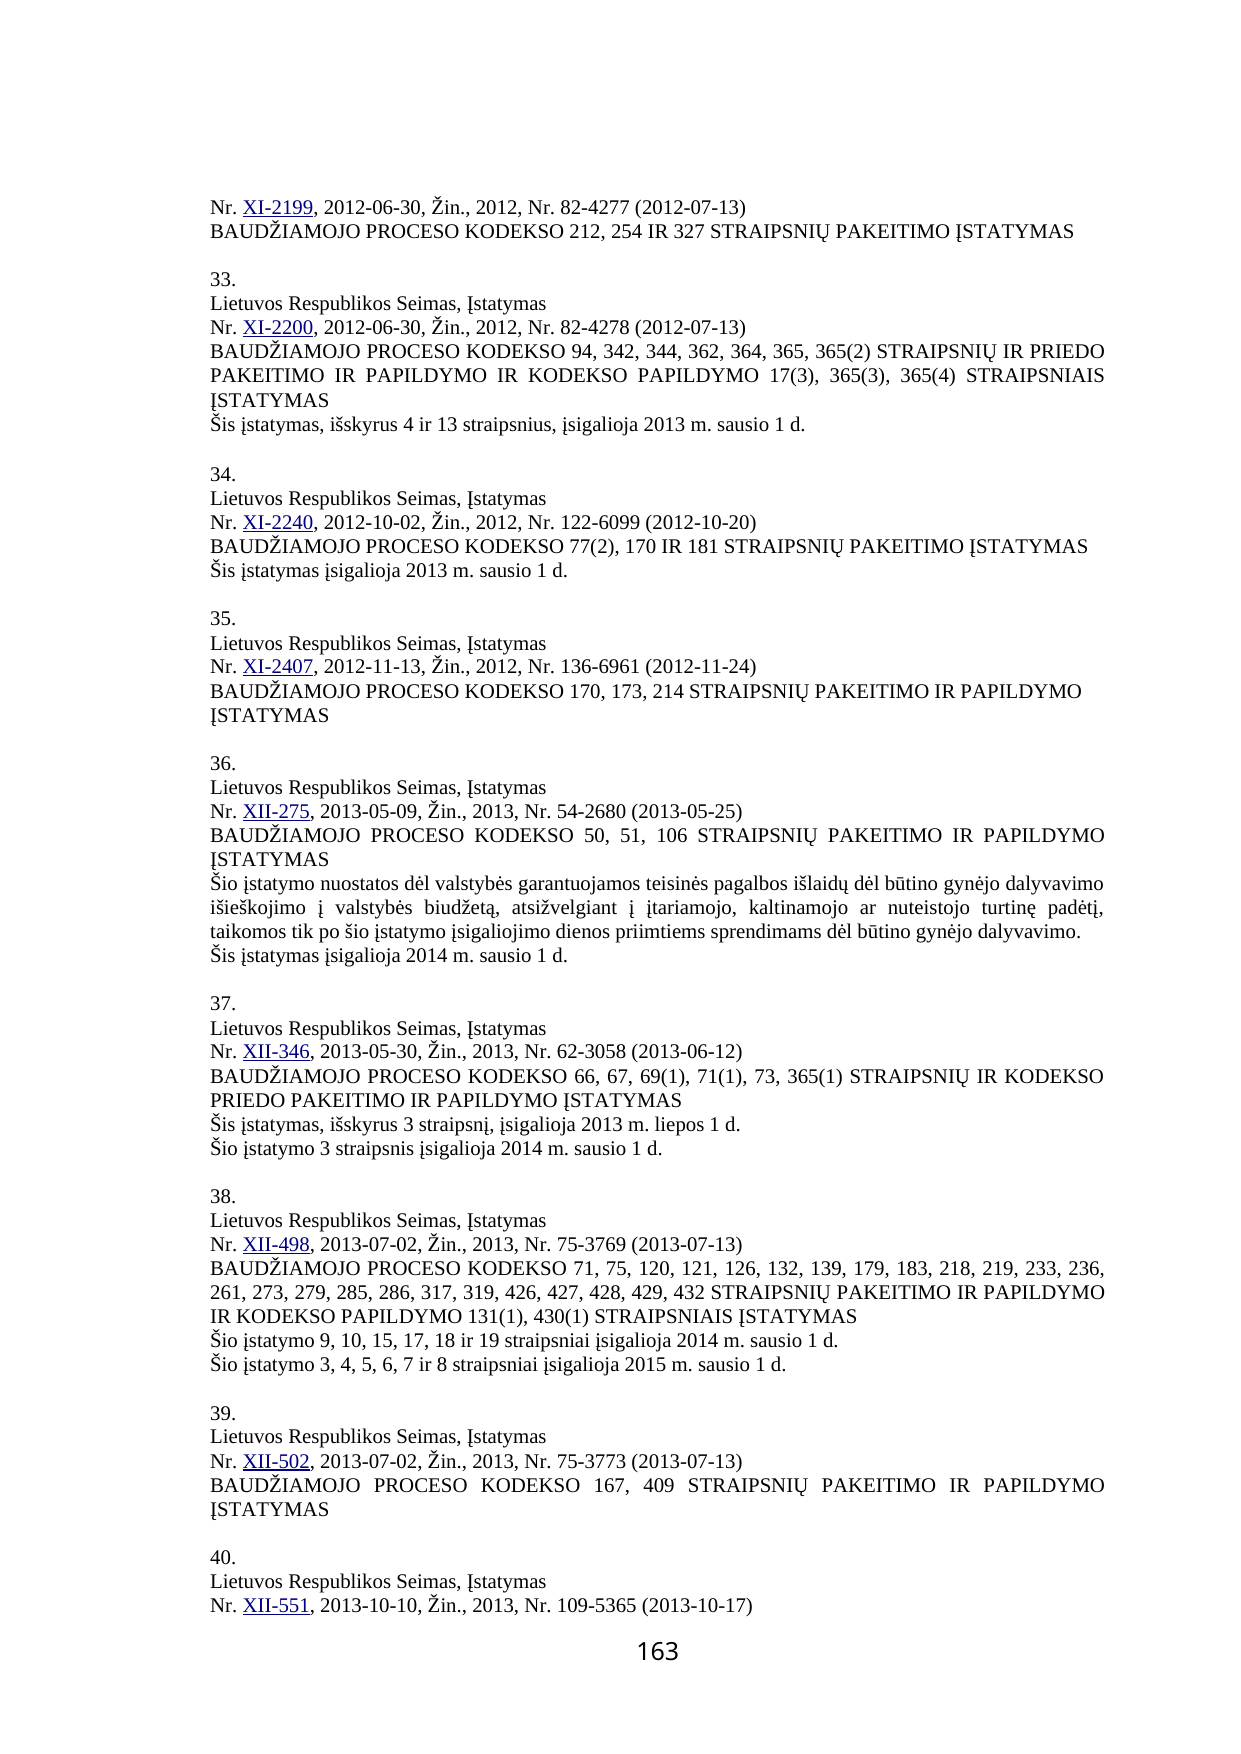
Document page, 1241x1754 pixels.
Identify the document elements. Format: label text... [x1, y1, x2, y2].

text Nr. XII-498, 2013-07-02, Žin., 2013, Nr. 75-3769 (2013-07-13) [210, 1232, 1106, 1256]
text Lietuvos Respublikos Seimas, Įstatymas [210, 1569, 1106, 1593]
text Šis įstatymas, išskyrus 3 straipsnį, įsigalioja 2013 m. liepos 1 d. [210, 1112, 1106, 1136]
text 36. [210, 751, 1106, 775]
text Lietuvos Respublikos Seimas, Įstatymas [210, 1208, 1106, 1232]
text 38. [210, 1184, 1106, 1208]
text Nr. XI-2199, 2012-06-30, Žin., 2012, Nr. 82-4277 (2012-07-13) [210, 195, 1106, 219]
text Šis įstatymas, išskyrus 4 ir 13 straipsnius, įsigalioja 2013 m. sausio 1 d. [210, 412, 1106, 436]
text BAUDŽIAMOJO PROCESO KODEKSO 66, 67, 69(1), 71(1), 73, 365(1) STRAIPSNIŲ IR KODEKSO PRIEDO PAKEITIMO IR PAPILDYMO ĮSTATYMAS [210, 1063, 1106, 1112]
text 39. [210, 1400, 1106, 1424]
text Lietuvos Respublikos Seimas, Įstatymas [210, 1424, 1106, 1448]
text BAUDŽIAMOJO PROCESO KODEKSO 94, 342, 344, 362, 364, 365, 365(2) STRAIPSNIŲ IR PRIEDO PAKEITIMO IR PAPILDYMO IR KODEKSO PAPILDYMO 17(3), 365(3), 365(4) STRAIPSNIAIS ĮSTATYMAS [210, 339, 1106, 412]
text Nr. XII-275, 2013-05-09, Žin., 2013, Nr. 54-2680 (2013-05-25) [210, 799, 1106, 823]
text Lietuvos Respublikos Seimas, Įstatymas [210, 775, 1106, 799]
text BAUDŽIAMOJO PROCESO KODEKSO 71, 75, 120, 121, 126, 132, 139, 179, 183, 218, 219, 233, 236, 261, 273, 279, 285, 286, 317, 319, 426, 427, 428, 429, 432 STRAIPSNIŲ PAKEITIMO IR PAPILDYMO IR KODEKSO PAPILDYMO 131(1), 430(1) STRAIPSNIAIS ĮSTATYMAS [210, 1256, 1106, 1328]
text BAUDŽIAMOJO PROCESO KODEKSO 167, 409 STRAIPSNIŲ PAKEITIMO IR PAPILDYMO ĮSTATYMAS [210, 1473, 1106, 1521]
text Lietuvos Respublikos Seimas, Įstatymas [210, 630, 1106, 654]
text BAUDŽIAMOJO PROCESO KODEKSO 77(2), 170 IR 181 STRAIPSNIŲ PAKEITIMO ĮSTATYMAS [210, 534, 1106, 558]
text Šio įstatymo nuostatos dėl valstybės garantuojamos teisinės pagalbos išlaidų dėl būtino gynėjo dalyvavimo išieškojimo į valstybės biudžetą, atsižvelgiant į įtariamojo, kaltinamojo ar nuteistojo turtinę padėtį, taikomos tik po šio įstatymo įsigaliojimo dienos priimtiems sprendimams dėl būtino gynėjo dalyvavimo. [210, 871, 1106, 943]
text Nr. XII-502, 2013-07-02, Žin., 2013, Nr. 75-3773 (2013-07-13) [210, 1448, 1106, 1473]
text 33. [210, 267, 1106, 291]
text Šio įstatymo 9, 10, 15, 17, 18 ir 19 straipsniai įsigalioja 2014 m. sausio 1 d. [210, 1328, 1106, 1352]
text Lietuvos Respublikos Seimas, Įstatymas [210, 486, 1106, 510]
text 37. [210, 991, 1106, 1015]
text 40. [210, 1545, 1106, 1569]
text Šio įstatymo 3 straipsnis įsigalioja 2014 m. sausio 1 d. [210, 1136, 1106, 1160]
text Nr. XI-2200, 2012-06-30, Žin., 2012, Nr. 82-4278 (2012-07-13) [210, 315, 1106, 339]
text BAUDŽIAMOJO PROCESO KODEKSO 170, 173, 214 STRAIPSNIŲ PAKEITIMO IR PAPILDYMO ĮSTATYMAS [210, 678, 1106, 727]
text 34. [210, 462, 1106, 486]
text Nr. XII-551, 2013-10-10, Žin., 2013, Nr. 109-5365 (2013-10-17) [210, 1593, 1106, 1617]
text 35. [210, 606, 1106, 630]
text Lietuvos Respublikos Seimas, Įstatymas [210, 1015, 1106, 1039]
text BAUDŽIAMOJO PROCESO KODEKSO 50, 51, 106 STRAIPSNIŲ PAKEITIMO IR PAPILDYMO ĮSTATYMAS [210, 823, 1106, 871]
text Nr. XII-346, 2013-05-30, Žin., 2013, Nr. 62-3058 (2013-06-12) [210, 1039, 1106, 1063]
text Šio įstatymo 3, 4, 5, 6, 7 ir 8 straipsniai įsigalioja 2015 m. sausio 1 d. [210, 1352, 1106, 1376]
text Nr. XI-2240, 2012-10-02, Žin., 2012, Nr. 122-6099 (2012-10-20) [210, 510, 1106, 534]
text Šis įstatymas įsigalioja 2013 m. sausio 1 d. [210, 558, 1106, 582]
text Nr. XI-2407, 2012-11-13, Žin., 2012, Nr. 136-6961 (2012-11-24) [210, 654, 1106, 678]
text Šis įstatymas įsigalioja 2014 m. sausio 1 d. [210, 943, 1106, 967]
text Lietuvos Respublikos Seimas, Įstatymas [210, 291, 1106, 315]
text BAUDŽIAMOJO PROCESO KODEKSO 212, 254 IR 327 STRAIPSNIŲ PAKEITIMO ĮSTATYMAS [210, 219, 1106, 243]
